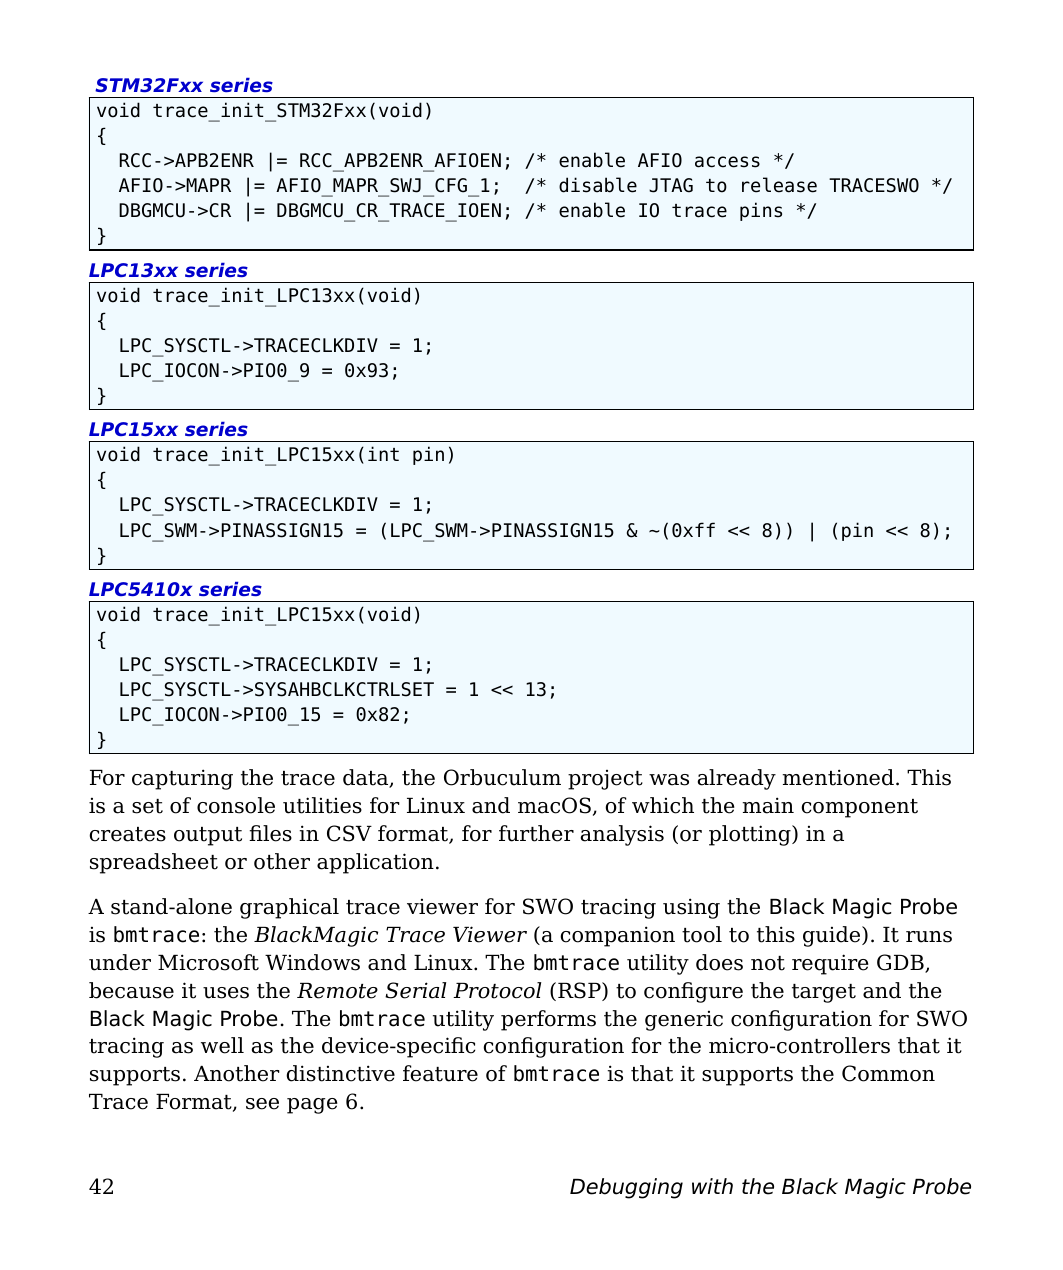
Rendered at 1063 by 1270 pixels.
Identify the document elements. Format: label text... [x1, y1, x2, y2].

text } [90, 726, 973, 753]
text void trace_init_LPC15xx(int pin) [90, 442, 973, 466]
text void trace_init_LPC13xx(void) [90, 283, 973, 307]
text { [90, 122, 973, 147]
text LPC_SWM->PINASSIGN15 = (LPC_SWM->PINASSIGN15 & ~(0xff << 8)) | (pin << 8); [90, 516, 973, 541]
subtitle STM32Fxx series [88, 75, 974, 97]
text AFIO->MAPR |= AFIO_MAPR_SWJ_CFG_1; /* disable JTAG to release TRACESWO */ [90, 172, 973, 197]
text } [90, 222, 973, 249]
subtitle LPC15xx series [88, 419, 974, 441]
text For capturing the trace data, the Orbuculum project was already mentioned. This is a set of console utilities for Linux and macOS, of which the main component creates output files in CSV format, for further analysis (or plotting) in a spreadsheet or other application. [88, 766, 974, 874]
text LPC_SYSCTL->TRACECLKDIV = 1; [90, 491, 973, 516]
subtitle LPC13xx series [88, 260, 974, 282]
text { [90, 626, 973, 651]
text LPC_IOCON->PIO0_15 = 0x82; [90, 701, 973, 726]
text RCC->APB2ENR |= RCC_APB2ENR_AFIOEN; /* enable AFIO access */ [90, 147, 973, 172]
text } [90, 542, 973, 569]
text void trace_init_STM32Fxx(void) [90, 98, 973, 122]
text LPC_SYSCTL->TRACECLKDIV = 1; [90, 332, 973, 357]
subtitle LPC5410x series [88, 579, 974, 601]
text } [90, 382, 973, 409]
text DBGMCU->CR |= DBGMCU_CR_TRACE_IOEN; /* enable IO trace pins */ [90, 197, 973, 222]
text A stand-alone graphical trace viewer for SWO tracing using the Black Magic Probe is bmtrace: the BlackMagic Trace Viewer (a companion tool to this guide). It runs under Microsoft Windows and Linux. The bmtrace utility does not require GDB, because it uses the Remote Serial Protocol (RSP) to configure the target and the Black Magic Probe. The bmtrace utility performs the generic configuration for SWO tracing as well as the device-specific configuration for the micro-controllers that it supports. Another distinctive feature of bmtrace is that it supports the Common Trace Format, see page 45. [88, 895, 974, 1114]
text LPC_SYSCTL->SYSAHBCLKCTRLSET = 1 << 13; [90, 676, 973, 701]
text LPC_IOCON->PIO0_9 = 0x93; [90, 357, 973, 382]
text { [90, 466, 973, 491]
text void trace_init_LPC15xx(void) [90, 602, 973, 626]
text { [90, 307, 973, 332]
text LPC_SYSCTL->TRACECLKDIV = 1; [90, 651, 973, 676]
